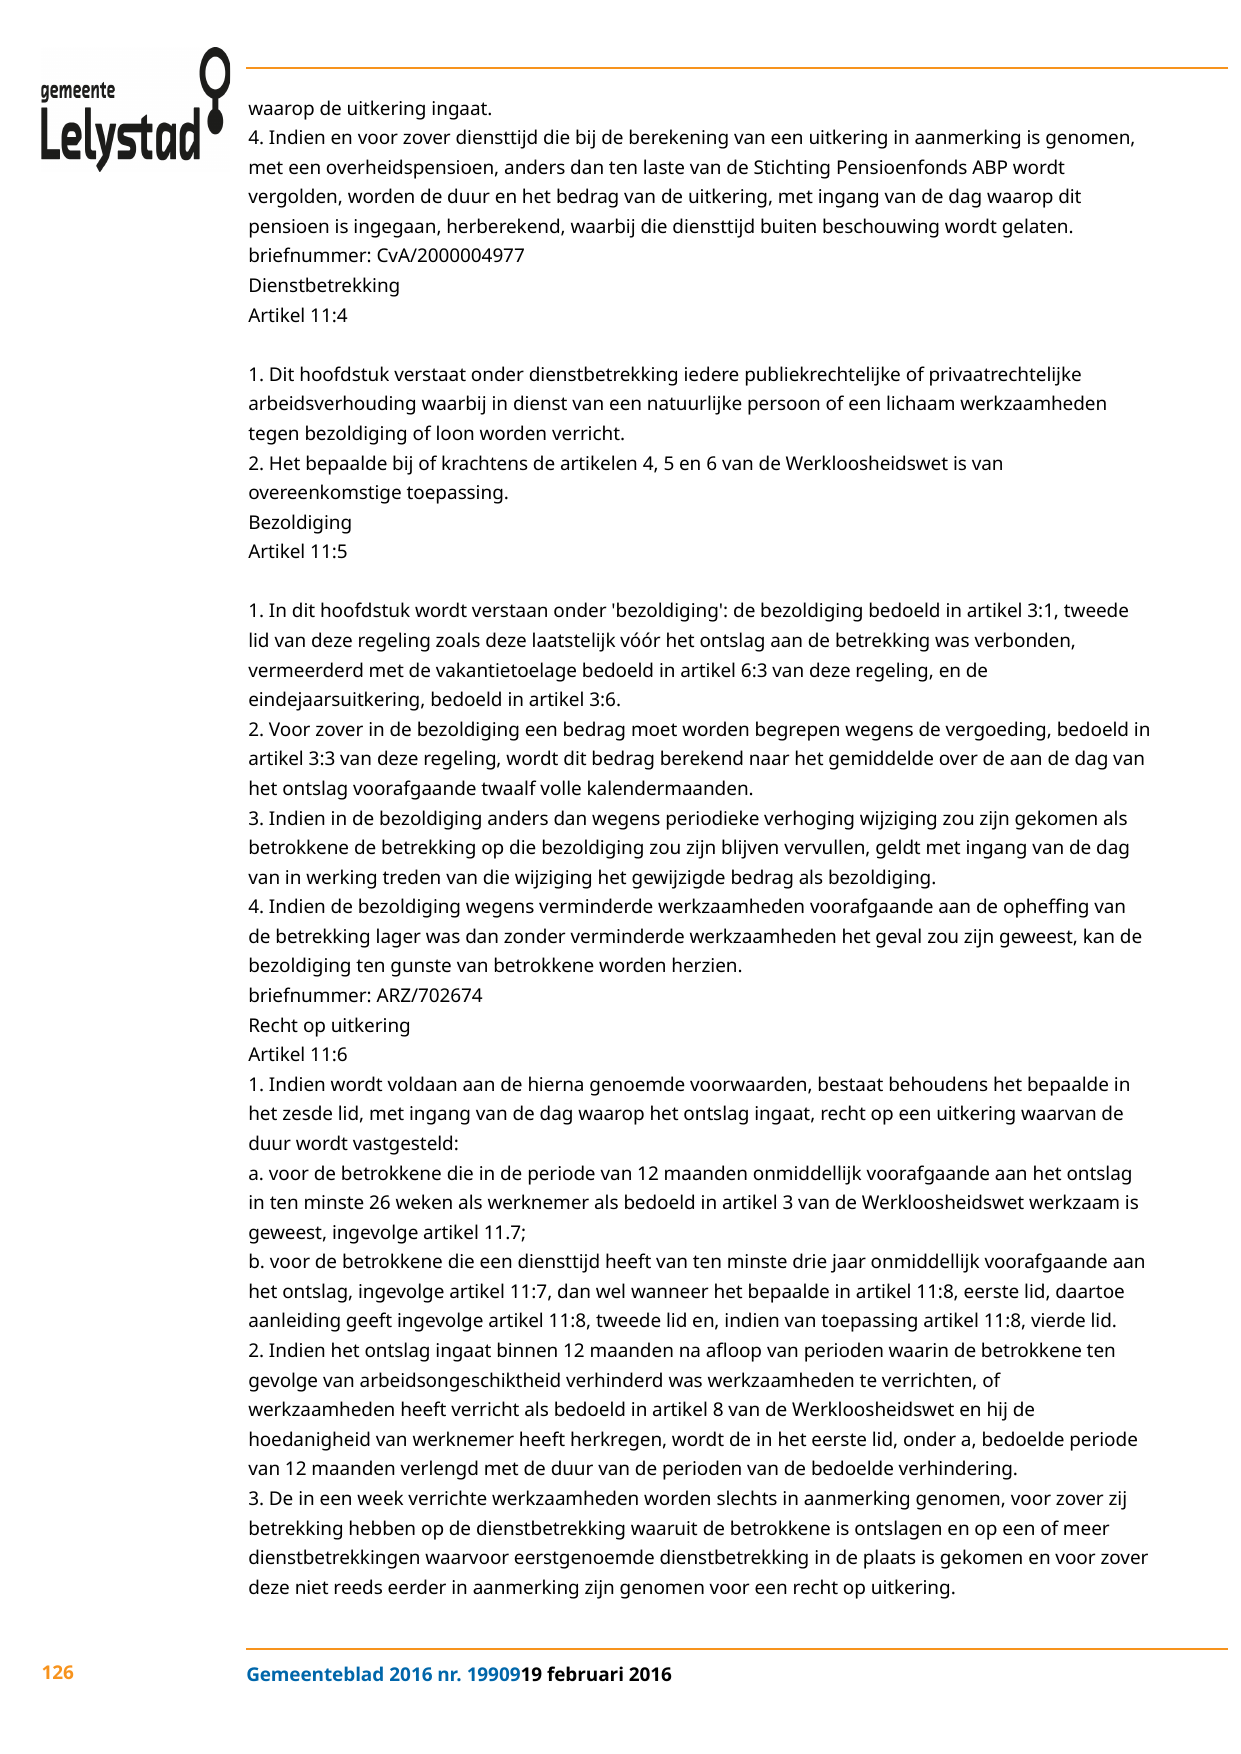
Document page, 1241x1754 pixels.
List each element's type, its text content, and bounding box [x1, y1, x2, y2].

picture [41, 47, 231, 172]
text Artikel 11:4 [248, 302, 1152, 328]
text 1. Dit hoofdstuk verstaat onder dienstbetrekking iedere publiekrechtelijke of privaatrechtelijke arbeidsverhouding waarbij in dienst van een natuurlijke persoon of een lichaam werkzaamheden tegen bezoldiging of loon worden verricht. [248, 361, 1152, 446]
text 3. Indien in de bezoldiging anders dan wegens periodieke verhoging wijziging zou zijn gekomen als betrokkene de betrekking op die bezoldiging zou zijn blijven vervullen, geldt met ingang van de dag van in werking treden van die wijziging het gewijzigde bedrag als bezoldiging. [248, 805, 1152, 890]
text a. voor de betrokkene die in de periode van 12 maanden onmiddellijk voorafgaande aan het ontslag in ten minste 26 weken als werknemer als bedoeld in artikel 3 van de Werkloosheidswet werkzaam is geweest, ingevolge artikel 11.7; [248, 1160, 1152, 1245]
text 1. Indien wordt voldaan aan de hierna genoemde voorwaarden, bestaat behoudens het bepaalde in het zesde lid, met ingang van de dag waarop het ontslag ingaat, recht op een uitkering waarvan de duur wordt vastgesteld: [248, 1071, 1152, 1156]
text Artikel 11:5 [248, 538, 1152, 564]
text 3. De in een week verrichte werkzaamheden worden slechts in aanmerking genomen, voor zover zij betrekking hebben op de dienstbetrekking waaruit de betrokkene is ontslagen en op een of meer dienstbetrekkingen waarvoor eerstgenoemde dienstbetrekking in de plaats is gekomen en voor zover deze niet reeds eerder in aanmerking zijn genomen voor een recht op uitkering. [248, 1485, 1152, 1600]
text b. voor de betrokkene die een diensttijd heeft van ten minste drie jaar onmiddellijk voorafgaande aan het ontslag, ingevolge artikel 11:7, dan wel wanneer het bepaalde in artikel 11:8, eerste lid, daartoe aanleiding geeft ingevolge artikel 11:8, tweede lid en, indien van toepassing artikel 11:8, vierde lid. [248, 1248, 1152, 1333]
text Bezoldiging [248, 509, 1152, 535]
text briefnummer: ARZ/702674 [248, 982, 1152, 1008]
text 2. Indien het ontslag ingaat binnen 12 maanden na afloop van perioden waarin de betrokkene ten gevolge van arbeidsongeschiktheid verhinderd was werkzaamheden te verrichten, of werkzaamheden heeft verricht als bedoeld in artikel 8 van de Werkloosheidswet en hij de hoedanigheid van werknemer heeft herkregen, wordt de in het eerste lid, onder a, bedoelde periode van 12 maanden verlengd met de duur van de perioden van de bedoelde verhindering. [248, 1337, 1152, 1481]
text 2. Het bepaalde bij of krachtens de artikelen 4, 5 en 6 van de Werkloosheidswet is van overeenkomstige toepassing. [248, 450, 1152, 505]
text 4. Indien de bezoldiging wegens verminderde werkzaamheden voorafgaande aan de opheffing van de betrekking lager was dan zonder verminderde werkzaamheden het geval zou zijn geweest, kan de bezoldiging ten gunste van betrokkene worden herzien. [248, 893, 1152, 978]
text 2. Voor zover in de bezoldiging een bedrag moet worden begrepen wegens de vergoeding, bedoeld in artikel 3:3 van deze regeling, wordt dit bedrag berekend naar het gemiddelde over de aan de dag van het ontslag voorafgaande twaalf volle kalendermaanden. [248, 716, 1152, 801]
text 4. Indien en voor zover diensttijd die bij de berekening van een uitkering in aanmerking is genomen, met een overheidspensioen, anders dan ten laste van de Stichting Pensioenfonds ABP wordt vergolden, worden de duur en het bedrag van de uitkering, met ingang van de dag waarop dit pensioen is ingegaan, herberekend, waarbij die diensttijd buiten beschouwing wordt gelaten. [248, 124, 1152, 239]
text Recht op uitkering [248, 1012, 1152, 1038]
text 1. In dit hoofdstuk wordt verstaan onder 'bezoldiging': de bezoldiging bedoeld in artikel 3:1, tweede lid van deze regeling zoals deze laatstelijk vóór het ontslag aan de betrekking was verbonden, vermeerderd met de vakantietoelage bedoeld in artikel 6:3 van deze regeling, en de eindejaarsuitkering, bedoeld in artikel 3:6. [248, 598, 1152, 712]
text Dienstbetrekking [248, 272, 1152, 298]
text waarop de uitkering ingaat. [248, 95, 1152, 121]
text Artikel 11:6 [248, 1041, 1152, 1067]
text briefnummer: CvA/2000004977 [248, 243, 1152, 268]
